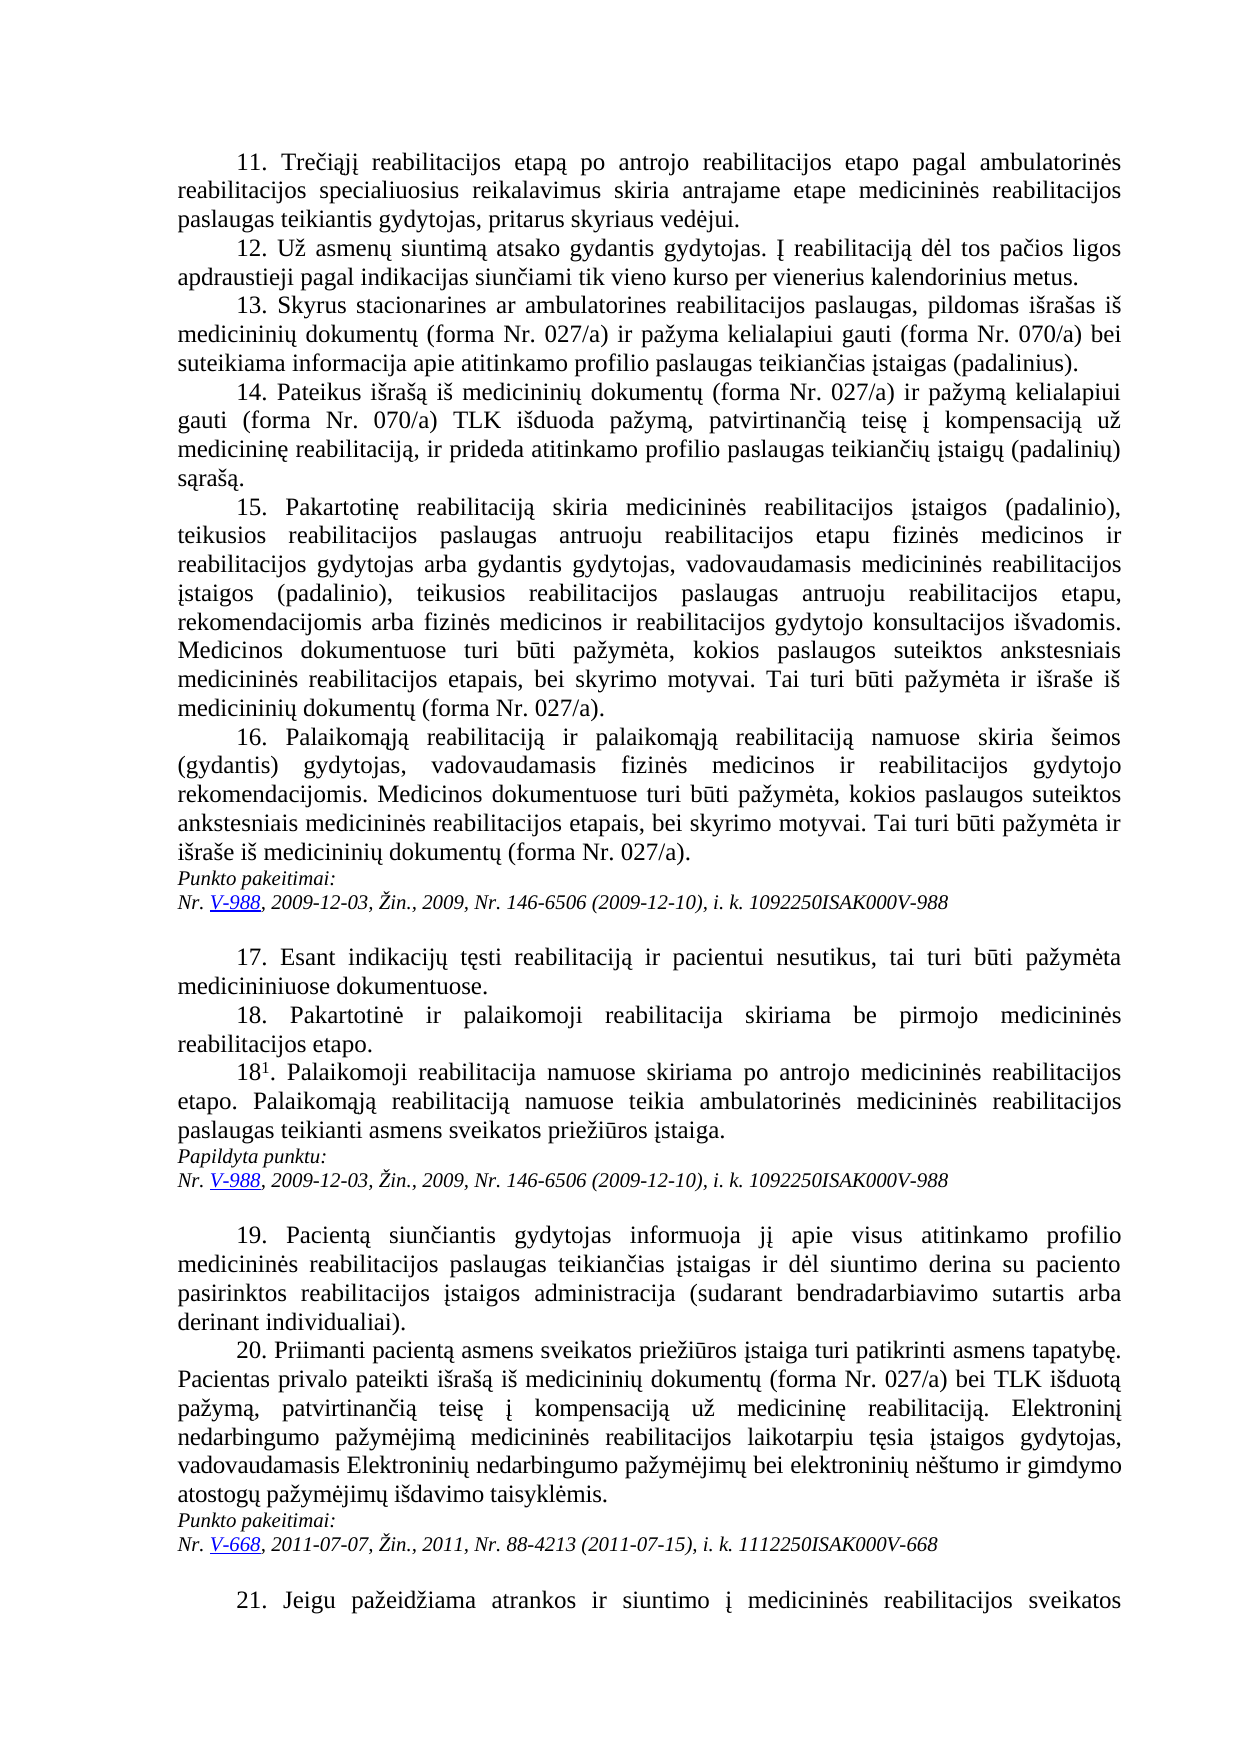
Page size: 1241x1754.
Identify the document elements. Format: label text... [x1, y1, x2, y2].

text Papildyta punktu: [177, 1144, 1122, 1168]
text Nr. V-988, 2009-12-03, Žin., 2009, Nr. 146-6506 (2009-12-10), i. k. 1092250ISAK000V-988 [177, 890, 1122, 914]
text 16. Palaikomąją reabilitaciją ir palaikomąją reabilitaciją namuose skiria šeimos (gydantis) gydytojas, vadovaudamasis fizinės medicinos ir reabilitacijos gydytojo rekomendacijomis. Medicinos dokumentuose turi būti pažymėta, kokios paslaugos suteiktos ankstesniais medicininės reabilitacijos etapais, bei skyrimo motyvai. Tai turi būti pažymėta ir išraše iš medicininių dokumentų (forma Nr. 027/a). [177, 722, 1122, 866]
text 11. Trečiąjį reabilitacijos etapą po antrojo reabilitacijos etapo pagal ambulatorinės reabilitacijos specialiuosius reikalavimus skiria antrajame etape medicininės reabilitacijos paslaugas teikiantis gydytojas, pritarus skyriaus vedėjui. [177, 147, 1122, 233]
text Nr. V-988, 2009-12-03, Žin., 2009, Nr. 146-6506 (2009-12-10), i. k. 1092250ISAK000V-988 [177, 1168, 1122, 1192]
text 18. Pakartotinė ir palaikomoji reabilitacija skiriama be pirmojo medicininės reabilitacijos etapo. [177, 1000, 1122, 1057]
text 181. Palaikomoji reabilitacija namuose skiriama po antrojo medicininės reabilitacijos etapo. Palaikomąją reabilitaciją namuose teikia ambulatorinės medicininės reabilitacijos paslaugas teikianti asmens sveikatos priežiūros įstaiga. [177, 1057, 1122, 1144]
text Nr. V-668, 2011-07-07, Žin., 2011, Nr. 88-4213 (2011-07-15), i. k. 1112250ISAK000V-668 [177, 1532, 1122, 1556]
text Punkto pakeitimai: [177, 1508, 1122, 1532]
text 17. Esant indikacijų tęsti reabilitaciją ir pacientui nesutikus, tai turi būti pažymėta medicininiuose dokumentuose. [177, 942, 1122, 1000]
text 21. Jeigu pažeidžiama atrankos ir siuntimo į medicininės reabilitacijos sveikatos [177, 1585, 1122, 1614]
text 13. Skyrus stacionarines ar ambulatorines reabilitacijos paslaugas, pildomas išrašas iš medicininių dokumentų (forma Nr. 027/a) ir pažyma kelialapiui gauti (forma Nr. 070/a) bei suteikiama informacija apie atitinkamo profilio paslaugas teikiančias įstaigas (padalinius). [177, 291, 1122, 377]
text 19. Pacientą siunčiantis gydytojas informuoja jį apie visus atitinkamo profilio medicininės reabilitacijos paslaugas teikiančias įstaigas ir dėl siuntimo derina su paciento pasirinktos reabilitacijos įstaigos administracija (sudarant bendradarbiavimo sutartis arba derinant individualiai). [177, 1221, 1122, 1336]
text 12. Už asmenų siuntimą atsako gydantis gydytojas. Į reabilitaciją dėl tos pačios ligos apdraustieji pagal indikacijas siunčiami tik vieno kurso per vienerius kalendorinius metus. [177, 233, 1122, 291]
text Punkto pakeitimai: [177, 866, 1122, 890]
text 15. Pakartotinę reabilitaciją skiria medicininės reabilitacijos įstaigos (padalinio), teikusios reabilitacijos paslaugas antruoju reabilitacijos etapu fizinės medicinos ir reabilitacijos gydytojas arba gydantis gydytojas, vadovaudamasis medicininės reabilitacijos įstaigos (padalinio), teikusios reabilitacijos paslaugas antruoju reabilitacijos etapu, rekomendacijomis arba fizinės medicinos ir reabilitacijos gydytojo konsultacijos išvadomis. Medicinos dokumentuose turi būti pažymėta, kokios paslaugos suteiktos ankstesniais medicininės reabilitacijos etapais, bei skyrimo motyvai. Tai turi būti pažymėta ir išraše iš medicininių dokumentų (forma Nr. 027/a). [177, 492, 1122, 722]
text 20. Priimanti pacientą asmens sveikatos priežiūros įstaiga turi patikrinti asmens tapatybę. Pacientas privalo pateikti išrašą iš medicininių dokumentų (forma Nr. 027/a) bei TLK išduotą pažymą, patvirtinančią teisę į kompensaciją už medicininę reabilitaciją. Elektroninį nedarbingumo pažymėjimą medicininės reabilitacijos laikotarpiu tęsia įstaigos gydytojas, vadovaudamasis Elektroninių nedarbingumo pažymėjimų bei elektroninių nėštumo ir gimdymo atostogų pažymėjimų išdavimo taisyklėmis. [177, 1336, 1122, 1508]
text 14. Pateikus išrašą iš medicininių dokumentų (forma Nr. 027/a) ir pažymą kelialapiui gauti (forma Nr. 070/a) TLK išduoda pažymą, patvirtinančią teisę į kompensaciją už medicininę reabilitaciją, ir prideda atitinkamo profilio paslaugas teikiančių įstaigų (padalinių) sąrašą. [177, 377, 1122, 492]
